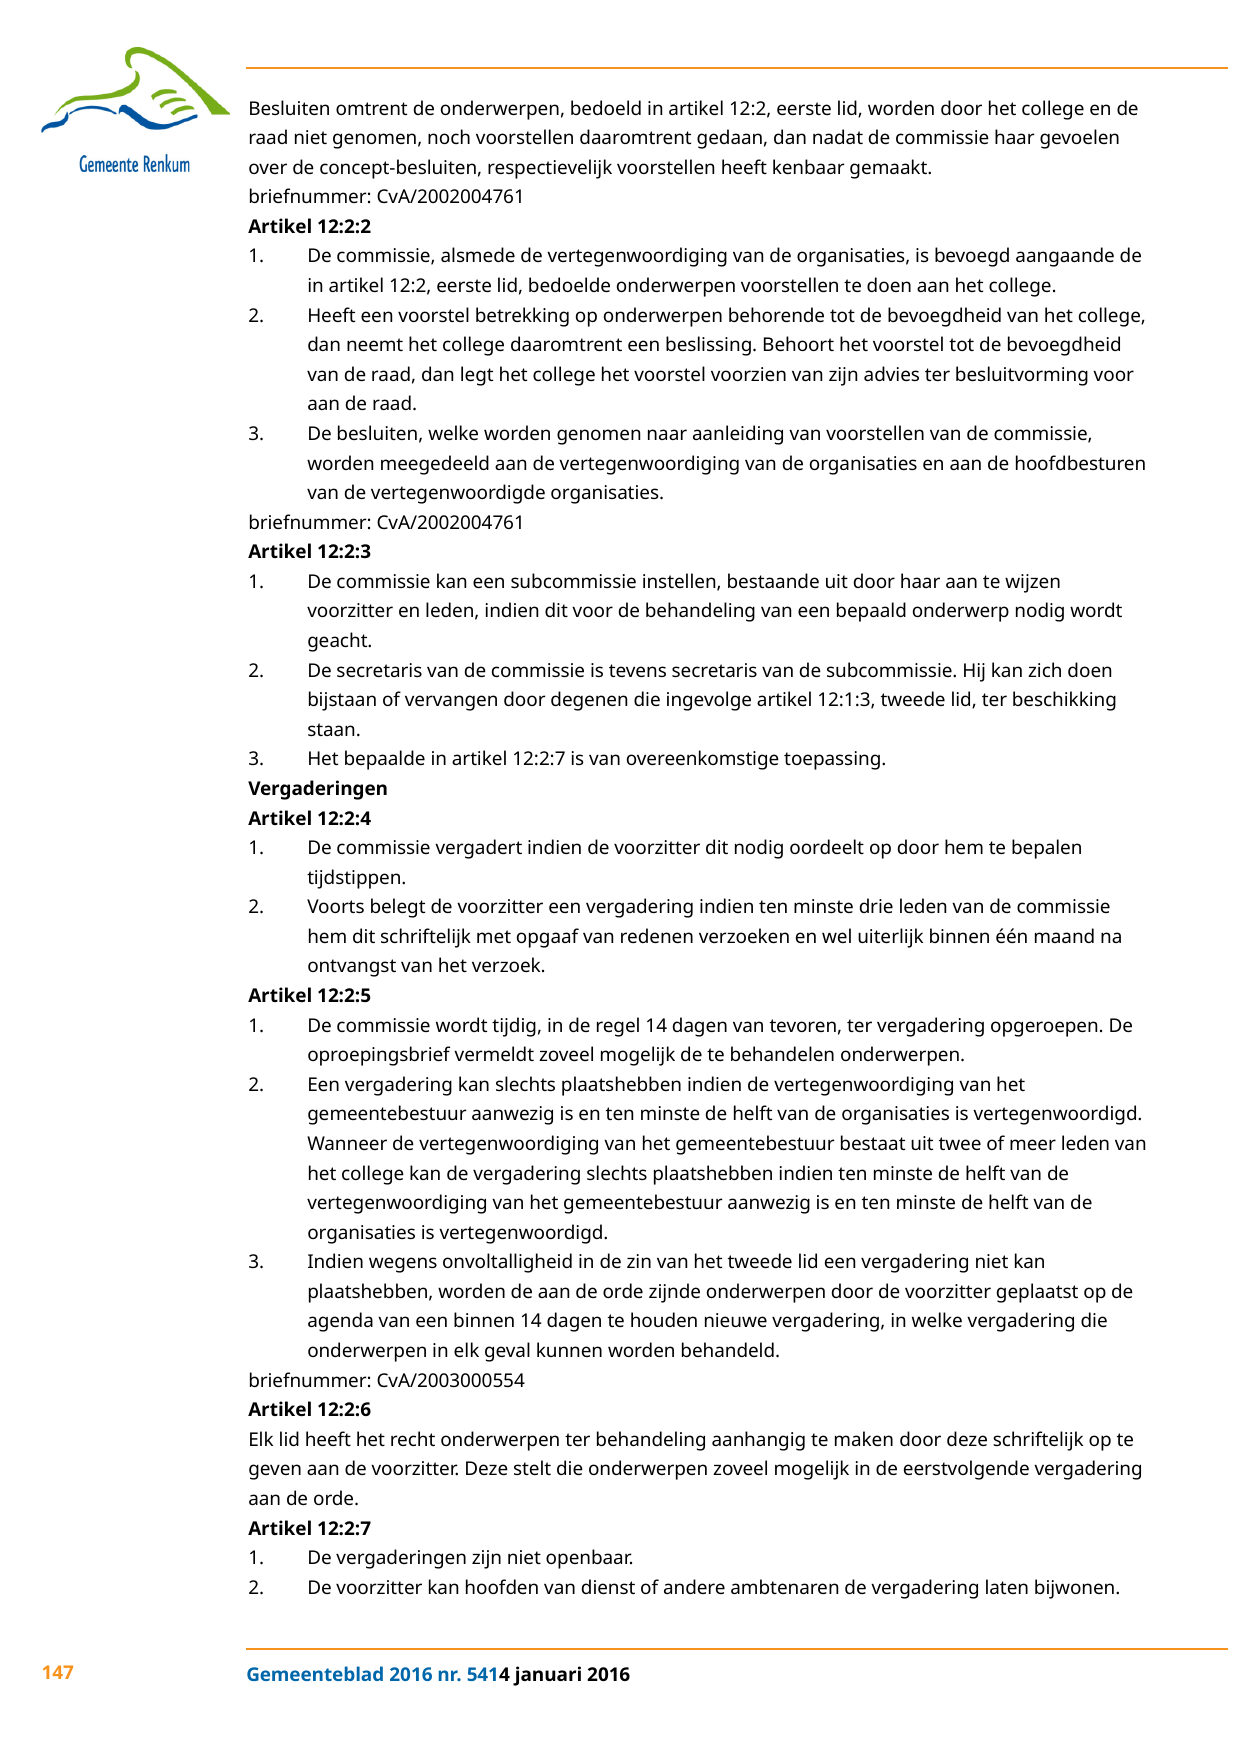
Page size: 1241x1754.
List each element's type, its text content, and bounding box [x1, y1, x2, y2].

text Artikel 12:2:3 [248, 538, 1152, 564]
list De commissie wordt tijdig, in de regel 14 dagen van tevoren, ter vergadering opgeroepen. De oproepingsbrief vermeldt zoveel mogelijk de te behandelen onderwerpen. [248, 1012, 1152, 1067]
text Artikel 12:2:7 [248, 1515, 1152, 1541]
picture [41, 47, 231, 172]
list De voorzitter kan hoofden van dienst of andere ambtenaren de vergadering laten bijwonen. [248, 1574, 1152, 1600]
list De vergaderingen zijn niet openbaar. [248, 1544, 1152, 1570]
text briefnummer: CvA/2002004761 [248, 509, 1152, 535]
list De commissie, alsmede de vertegenwoordiging van de organisaties, is bevoegd aangaande de in artikel 12:2, eerste lid, bedoelde onderwerpen voorstellen te doen aan het college. [248, 243, 1152, 298]
list Een vergadering kan slechts plaatshebben indien de vertegenwoordiging van het gemeentebestuur aanwezig is en ten minste de helft van de organisaties is vertegenwoordigd. Wanneer de vertegenwoordiging van het gemeentebestuur bestaat uit twee of meer leden van het college kan de vergadering slechts plaatshebben indien ten minste de helft van de vertegenwoordiging van het gemeentebestuur aanwezig is en ten minste de helft van de organisaties is vertegenwoordigd. [248, 1071, 1152, 1245]
text Besluiten omtrent de onderwerpen, bedoeld in artikel 12:2, eerste lid, worden door het college en de raad niet genomen, noch voorstellen daaromtrent gedaan, dan nadat de commissie haar gevoelen over de concept-besluiten, respectievelijk voorstellen heeft kenbaar gemaakt. [248, 95, 1152, 180]
text briefnummer: CvA/2002004761 [248, 183, 1152, 209]
list Heeft een voorstel betrekking op onderwerpen behorende tot de bevoegdheid van het college, dan neemt het college daaromtrent een beslissing. Behoort het voorstel tot de bevoegdheid van de raad, dan legt het college het voorstel voorzien van zijn advies ter besluitvorming voor aan de raad. [248, 302, 1152, 416]
text Vergaderingen [248, 775, 1152, 801]
text Artikel 12:2:4 [248, 805, 1152, 831]
text Artikel 12:2:6 [248, 1396, 1152, 1422]
list Het bepaalde in artikel 12:2:7 is van overeenkomstige toepassing. [248, 746, 1152, 771]
text Artikel 12:2:2 [248, 213, 1152, 239]
text briefnummer: CvA/2003000554 [248, 1367, 1152, 1393]
list De commissie vergadert indien de voorzitter dit nodig oordeelt op door hem te bepalen tijdstippen. [248, 834, 1152, 890]
list De commissie kan een subcommissie instellen, bestaande uit door haar aan te wijzen voorzitter en leden, indien dit voor de behandeling van een bepaald onderwerp nodig wordt geacht. [248, 568, 1152, 653]
list Voorts belegt de voorzitter een vergadering indien ten minste drie leden van de commissie hem dit schriftelijk met opgaaf van redenen verzoeken en wel uiterlijk binnen één maand na ontvangst van het verzoek. [248, 893, 1152, 978]
text Artikel 12:2:5 [248, 982, 1152, 1008]
list Indien wegens onvoltalligheid in de zin van het tweede lid een vergadering niet kan plaatshebben, worden de aan de orde zijnde onderwerpen door de voorzitter geplaatst op de agenda van een binnen 14 dagen te houden nieuwe vergadering, in welke vergadering die onderwerpen in elk geval kunnen worden behandeld. [248, 1248, 1152, 1363]
text Elk lid heeft het recht onderwerpen ter behandeling aanhangig te maken door deze schriftelijk op te geven aan de voorzitter. Deze stelt die onderwerpen zoveel mogelijk in de eerstvolgende vergadering aan de orde. [248, 1426, 1152, 1511]
list De secretaris van de commissie is tevens secretaris van de subcommissie. Hij kan zich doen bijstaan of vervangen door degenen die ingevolge artikel 12:1:3, tweede lid, ter beschikking staan. [248, 657, 1152, 742]
list De besluiten, welke worden genomen naar aanleiding van voorstellen van de commissie, worden meegedeeld aan de vertegenwoordiging van de organisaties en aan de hoofdbesturen van de vertegenwoordigde organisaties. [248, 420, 1152, 505]
